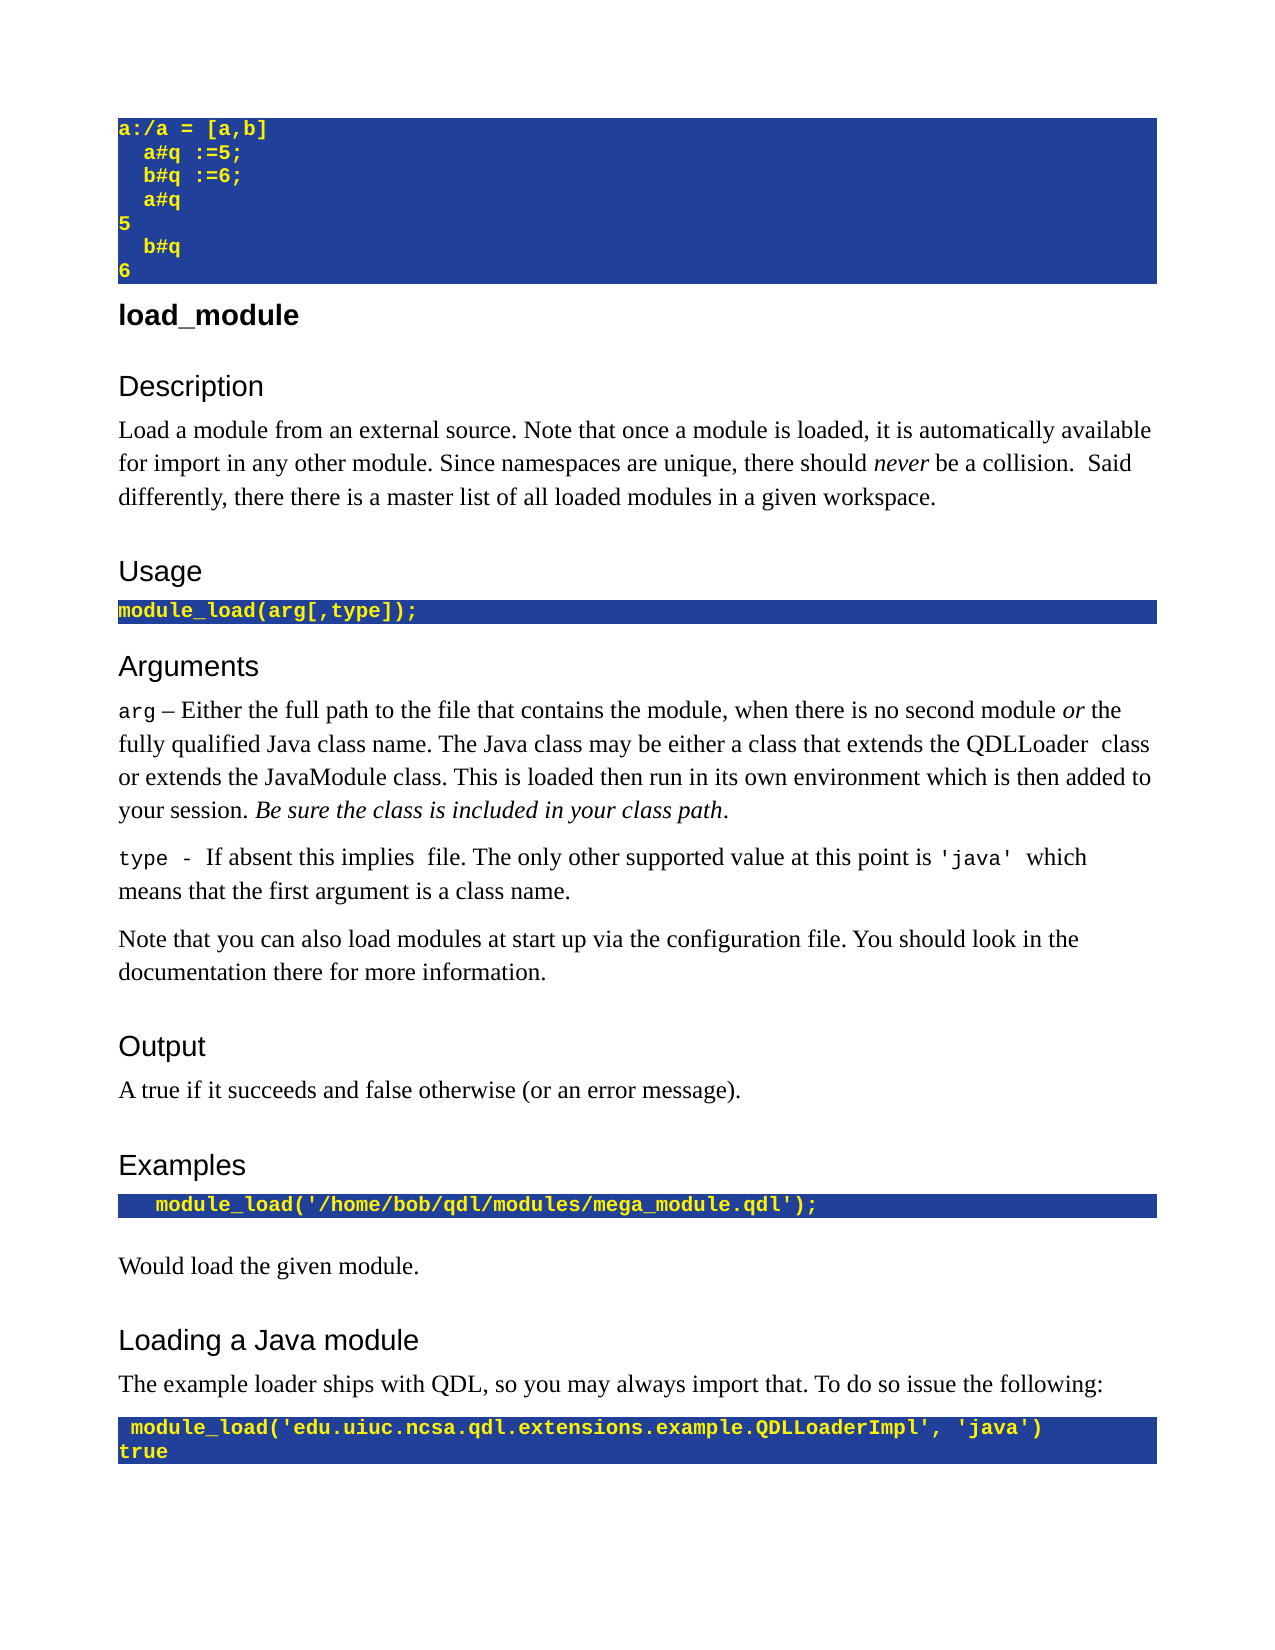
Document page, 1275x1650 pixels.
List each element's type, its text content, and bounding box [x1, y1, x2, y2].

text 5 [118, 213, 1157, 236]
text Would load the given module. [118, 1218, 1157, 1279]
text b#q [118, 236, 1157, 260]
subtitle Loading a Java module [118, 1323, 1157, 1357]
text 6 [118, 260, 1157, 284]
text arg – Either the full path to the file that contains the module, when there is no second module or the fully qualified Java class name. The Java class may be either a class that extends the QDLLoader class or extends the JavaModule class. This is loaded then run in its own environment which is then added to your session. Be sure the class is included in your class path. [118, 695, 1157, 823]
subtitle Arguments [118, 649, 1157, 682]
text a:/a = [a,b] [118, 118, 1157, 142]
subtitle Usage [118, 554, 1157, 588]
text The example loader ships with QDL, so you may always import that. To do so issue the following: [118, 1369, 1157, 1398]
subtitle Examples [118, 1148, 1157, 1182]
text module_load('edu.uiuc.ncsa.qdl.extensions.example.QDLLoaderImpl', 'java') [118, 1417, 1157, 1441]
text true [118, 1441, 1157, 1464]
subtitle load_module [118, 298, 1157, 332]
subtitle Description [118, 369, 1157, 403]
text a#q :=5; [118, 142, 1157, 165]
text Load a module from an external source. Note that once a module is loaded, it is automatically available for import in any other module. Since namespaces are unique, there should never be a collision. Said differently, there there is a master list of all loaded modules in a given workspace. [118, 416, 1157, 510]
text module_load(arg[,type]); [118, 600, 1157, 624]
text type - If absent this implies file. The only other supported value at this point is 'java' which means that the first argument is a class name. [118, 842, 1157, 905]
text A true if it succeeds and false otherwise (or an error message). [118, 1076, 1157, 1104]
text module_load('/home/bob/qdl/modules/mega_module.qdl'); [118, 1194, 1157, 1218]
text a#q [118, 189, 1157, 213]
text Note that you can also load modules at start up via the configuration file. You should look in the documentation there for more information. [118, 924, 1157, 986]
text b#q :=6; [118, 165, 1157, 189]
subtitle Output [118, 1029, 1157, 1063]
